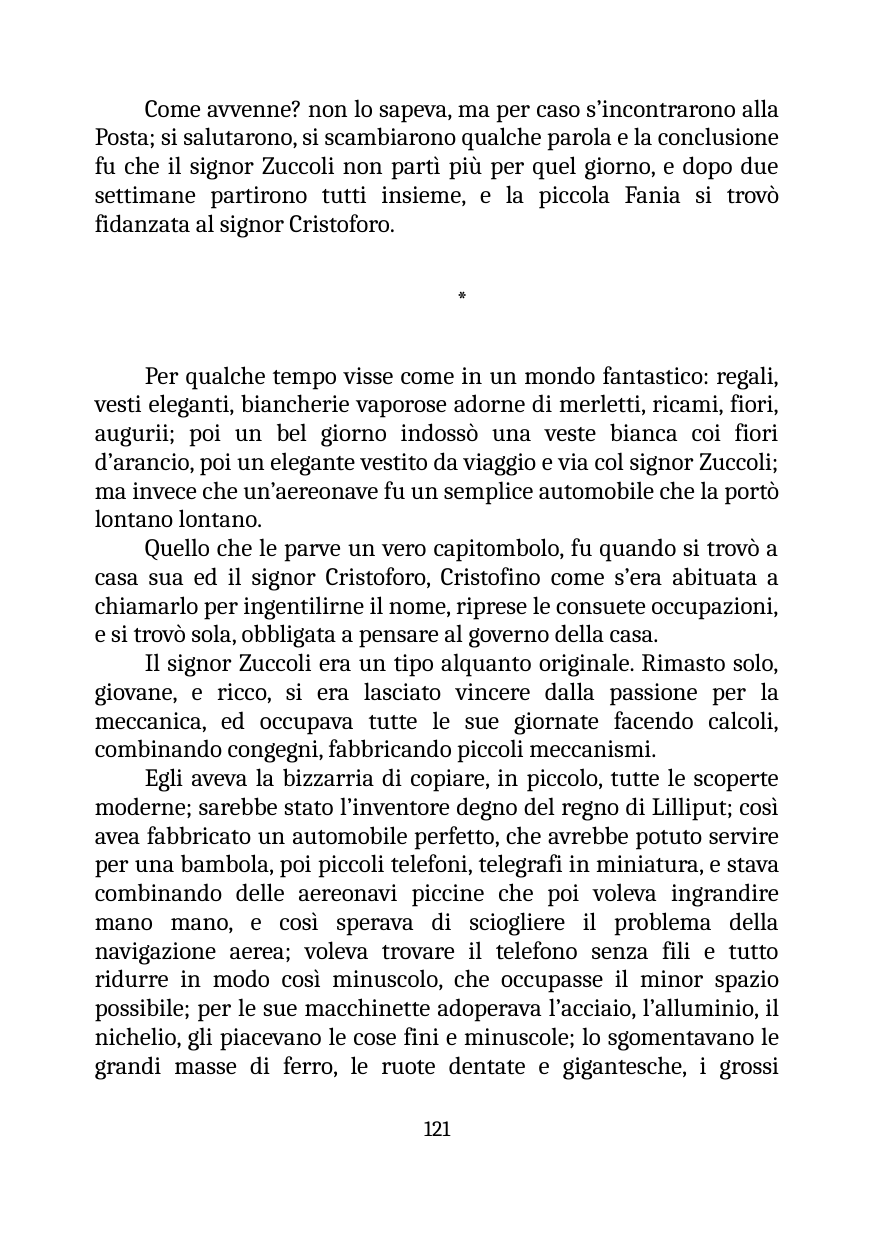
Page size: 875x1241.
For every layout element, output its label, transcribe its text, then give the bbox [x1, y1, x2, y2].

text Per qualche tempo visse come in un mondo fantastico: regali, vesti eleganti, biancherie vaporose adorne di merletti, ricami, fiori, augurii; poi un bel giorno indossò una veste bianca coi fiori d’arancio, poi un elegante vestito da viaggio e via col signor Zuccoli; ma invece che un’aereonave fu un semplice automobile che la portò lontano lontano. [94, 362, 779, 534]
text Egli aveva la bizzarria di copiare, in piccolo, tutte le scoperte moderne; sarebbe stato l’inventore degno del regno di Lilliput; così avea fabbricato un automobile perfetto, che avrebbe potuto servire per una bambola, poi piccoli telefoni, telegrafi in miniatura, e stava combinando delle aereonavi piccine che poi voleva ingrandire mano mano, e così sperava di sciogliere il problema della navigazione aerea; voleva trovare il telefono senza fili e tutto ridurre in modo così minuscolo, che occupasse il minor spazio possibile; per le sue macchinette adoperava l’acciaio, l’alluminio, il nichelio, gli piacevano le cose fini e minuscole; lo sgomentavano le grandi masse di ferro, le ruote dentate e gigantesche, i grossi [94, 764, 779, 1080]
text * [94, 286, 779, 314]
text Quello che le parve un vero capitombolo, fu quando si trovò a casa sua ed il signor Cristoforo, Cristofino come s’era abituata a chiamarlo per ingentilirne il nome, riprese le consuete occupazioni, e si trovò sola, obbligata a pensare al governo della casa. [94, 534, 779, 649]
text Come avvenne? non lo sapeva, ma per caso s’incontrarono alla Posta; si salutarono, si scambiarono qualche parola e la conclusione fu che il signor Zuccoli non partì più per quel giorno, e dopo due settimane partirono tutti insieme, e la piccola Fania si trovò fidanzata al signor Cristoforo. [94, 94, 779, 238]
text Il signor Zuccoli era un tipo alquanto originale. Rimasto solo, giovane, e ricco, si era lasciato vincere dalla passione per la meccanica, ed occupava tutte le sue giornate facendo calcoli, combinando congegni, fabbricando piccoli meccanismi. [94, 649, 779, 764]
